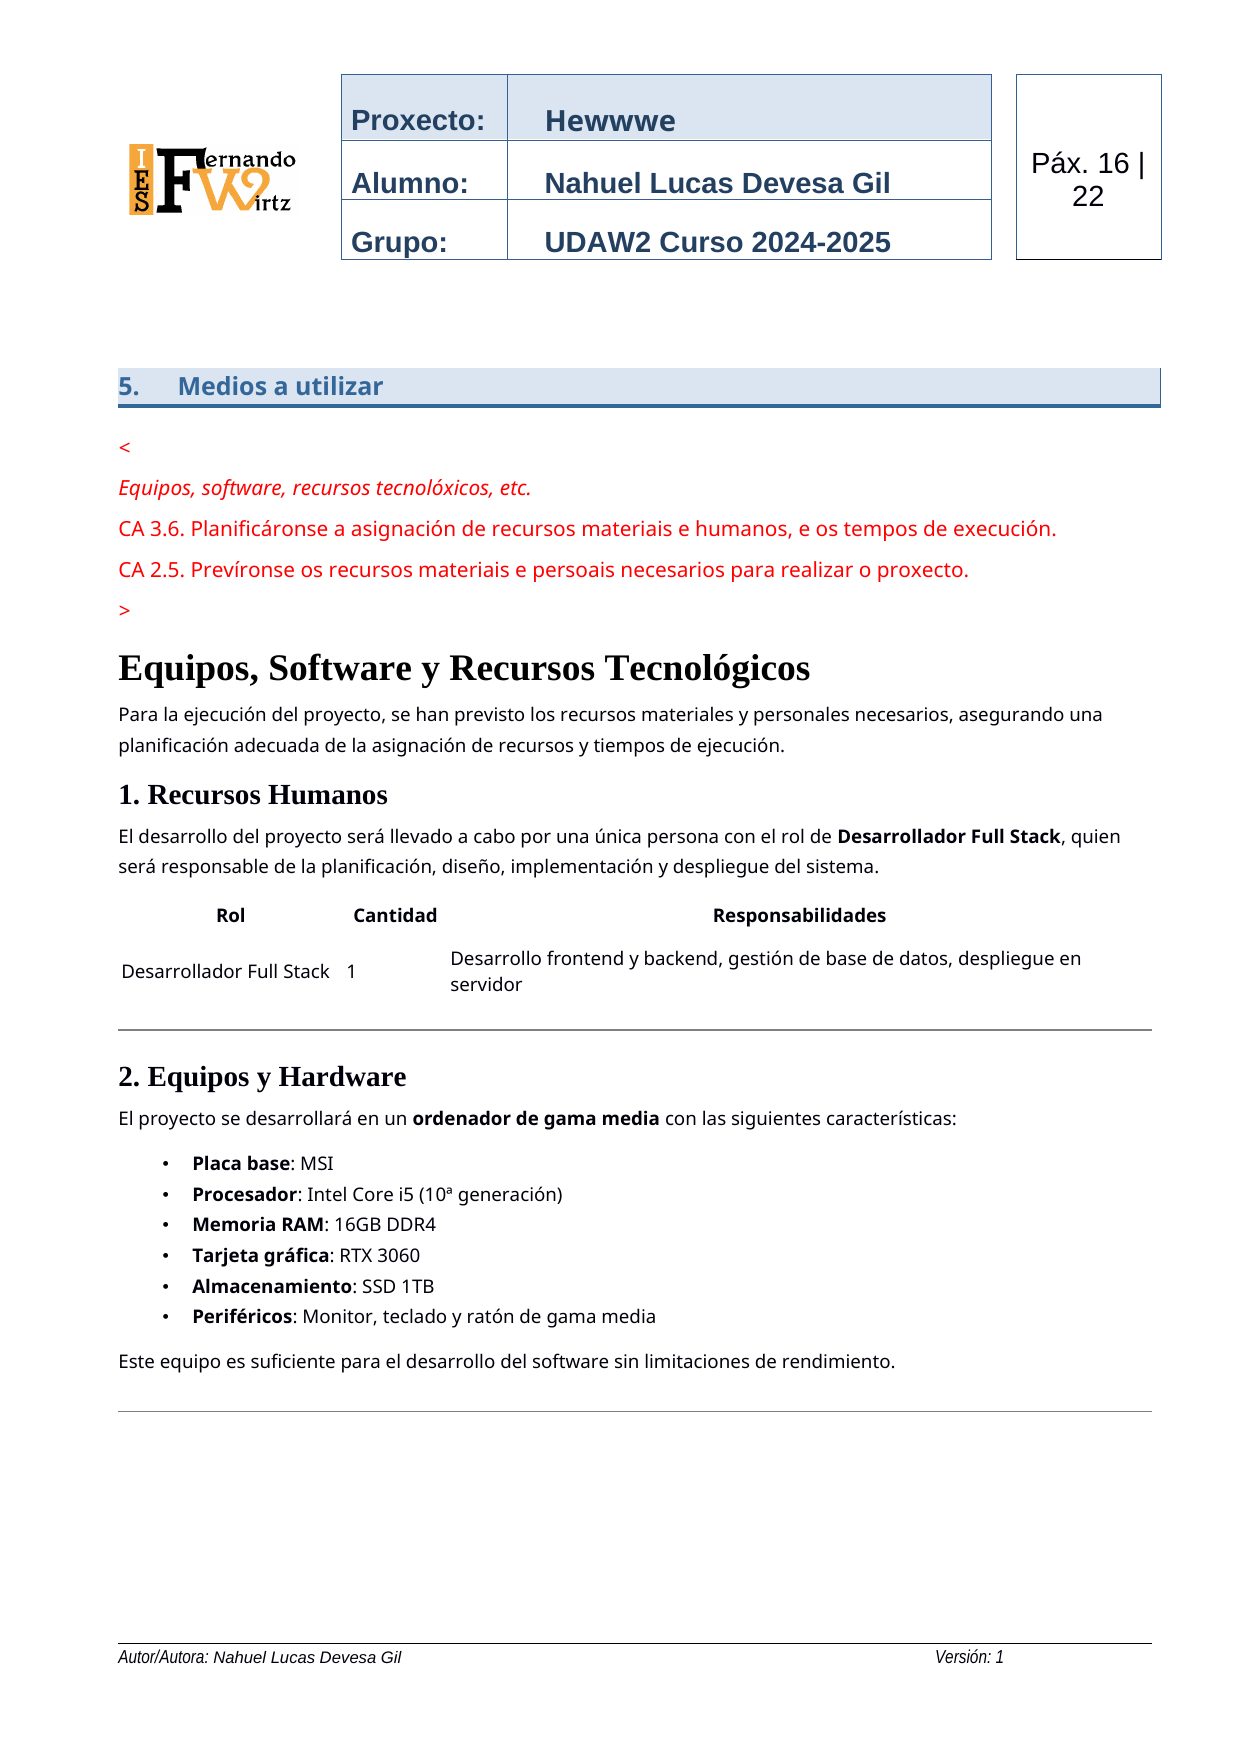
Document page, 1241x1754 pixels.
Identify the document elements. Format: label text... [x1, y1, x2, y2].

list Procesador: Intel Core i5 (10ª generación) [162, 1181, 1152, 1207]
table_cell Desarrollador Full Stack [118, 943, 343, 1012]
table_header Cantidad [343, 899, 447, 943]
text CA 3.6. Planificáronse a asignación de recursos materiais e humanos, e os tempos de execución. [118, 514, 1152, 543]
subtitle 1. Recursos Humanos [118, 777, 1152, 811]
subtitle Equipos, Software y Recursos Tecnológicos [118, 646, 1152, 689]
table_cell 1 [343, 943, 447, 1012]
text > [118, 596, 1152, 625]
text El desarrollo del proyecto será llevado a cabo por una única persona con el rol de Desarrollador Full Stack, quien será responsable de la planificación, diseño, implementación y despliegue del sistema. [118, 823, 1152, 879]
picture [129, 144, 299, 215]
text El proyecto se desarrollará en un ordenador de gama media con las siguientes características: [118, 1105, 1152, 1131]
subtitle Medios a utilizar [118, 368, 1160, 404]
table_header Rol [118, 899, 343, 943]
list Tarjeta gráfica: RTX 3060 [162, 1242, 1152, 1268]
list Periféricos: Monitor, teclado y ratón de gama media [162, 1303, 1152, 1329]
table_cell Desarrollo frontend y backend, gestión de base de datos, despliegue en servidor [447, 943, 1152, 1012]
table_header Responsabilidades [447, 899, 1152, 943]
subtitle 2. Equipos y Hardware [118, 1059, 1152, 1093]
list Almacenamiento: SSD 1TB [162, 1273, 1152, 1298]
list Memoria RAM: 16GB DDR4 [162, 1212, 1152, 1237]
text < [118, 433, 1152, 461]
text Este equipo es suficiente para el desarrollo del software sin limitaciones de rendimiento. [118, 1349, 1152, 1374]
text Para la ejecución del proyecto, se han previsto los recursos materiales y personales necesarios, asegurando una planificación adecuada de la asignación de recursos y tiempos de ejecución. [118, 701, 1152, 757]
list Placa base: MSI [162, 1150, 1152, 1176]
text CA 2.5. Prevíronse os recursos materiais e persoais necesarios para realizar o proxecto. [118, 555, 1152, 584]
text Equipos, software, recursos tecnolóxicos, etc. [118, 473, 1152, 502]
